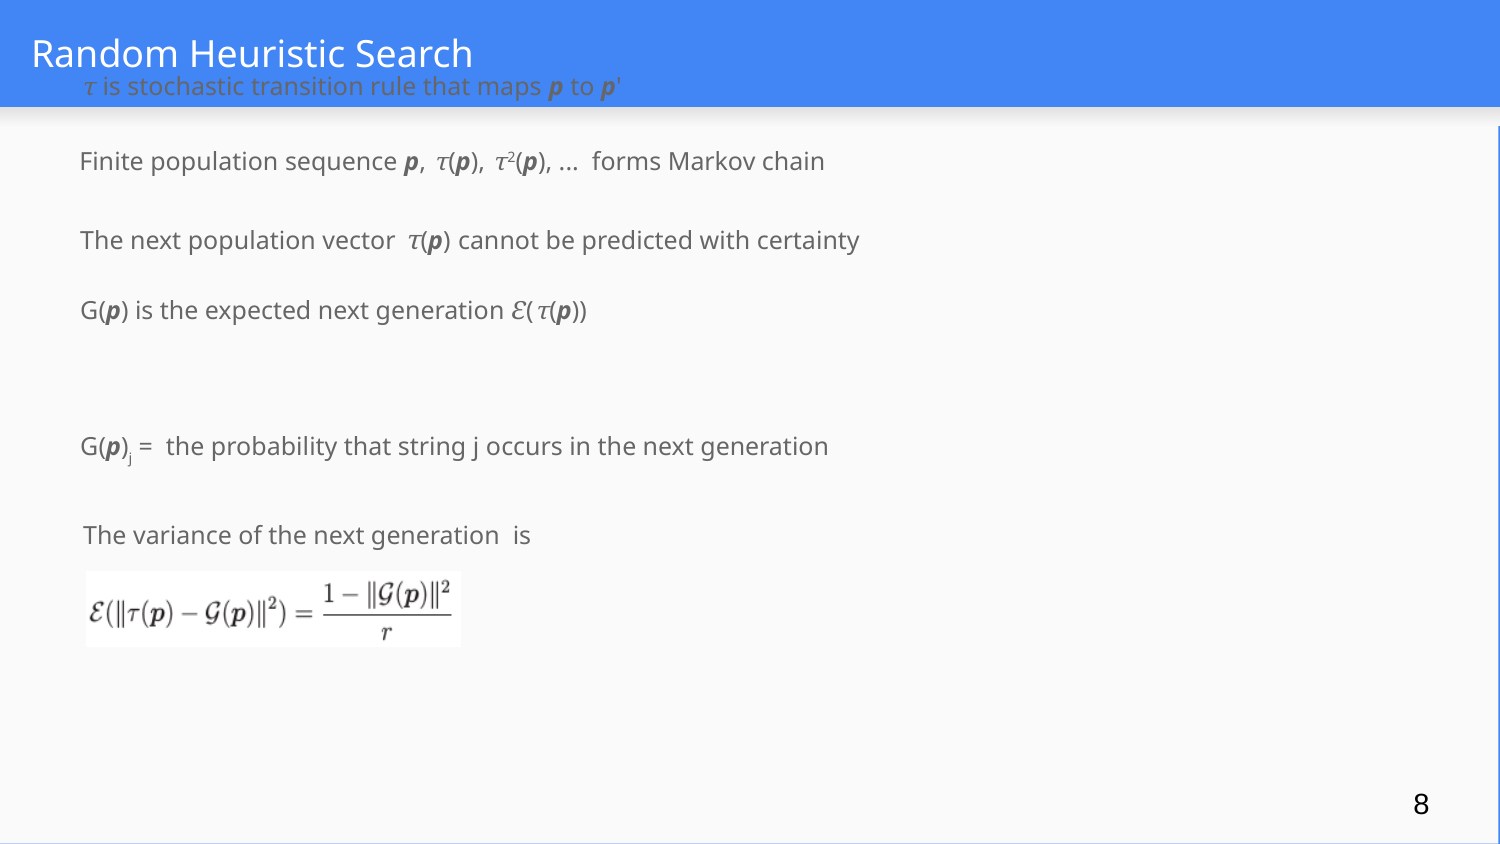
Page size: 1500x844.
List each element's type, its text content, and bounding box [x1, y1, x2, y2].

title Random Heuristic Search [16, 2, 1464, 102]
text_box Finite population sequence p, τ(p), τ2(p), ... forms Markov chain [29, 136, 901, 317]
picture [85, 571, 461, 647]
text_box G(p)j = the probability that string j occurs in the next generation [30, 421, 1048, 481]
text_box [150, 270, 1366, 744]
text_box The next population vector τ(p) cannot be predicted with certainty [30, 211, 1056, 406]
text_box G(p) is the expected next generation Ɛ(τ(p)) [30, 285, 650, 421]
text_box The variance of the next generation is [68, 510, 584, 555]
text_box τ is stochastic transition rule that maps p to p' [30, 61, 681, 136]
